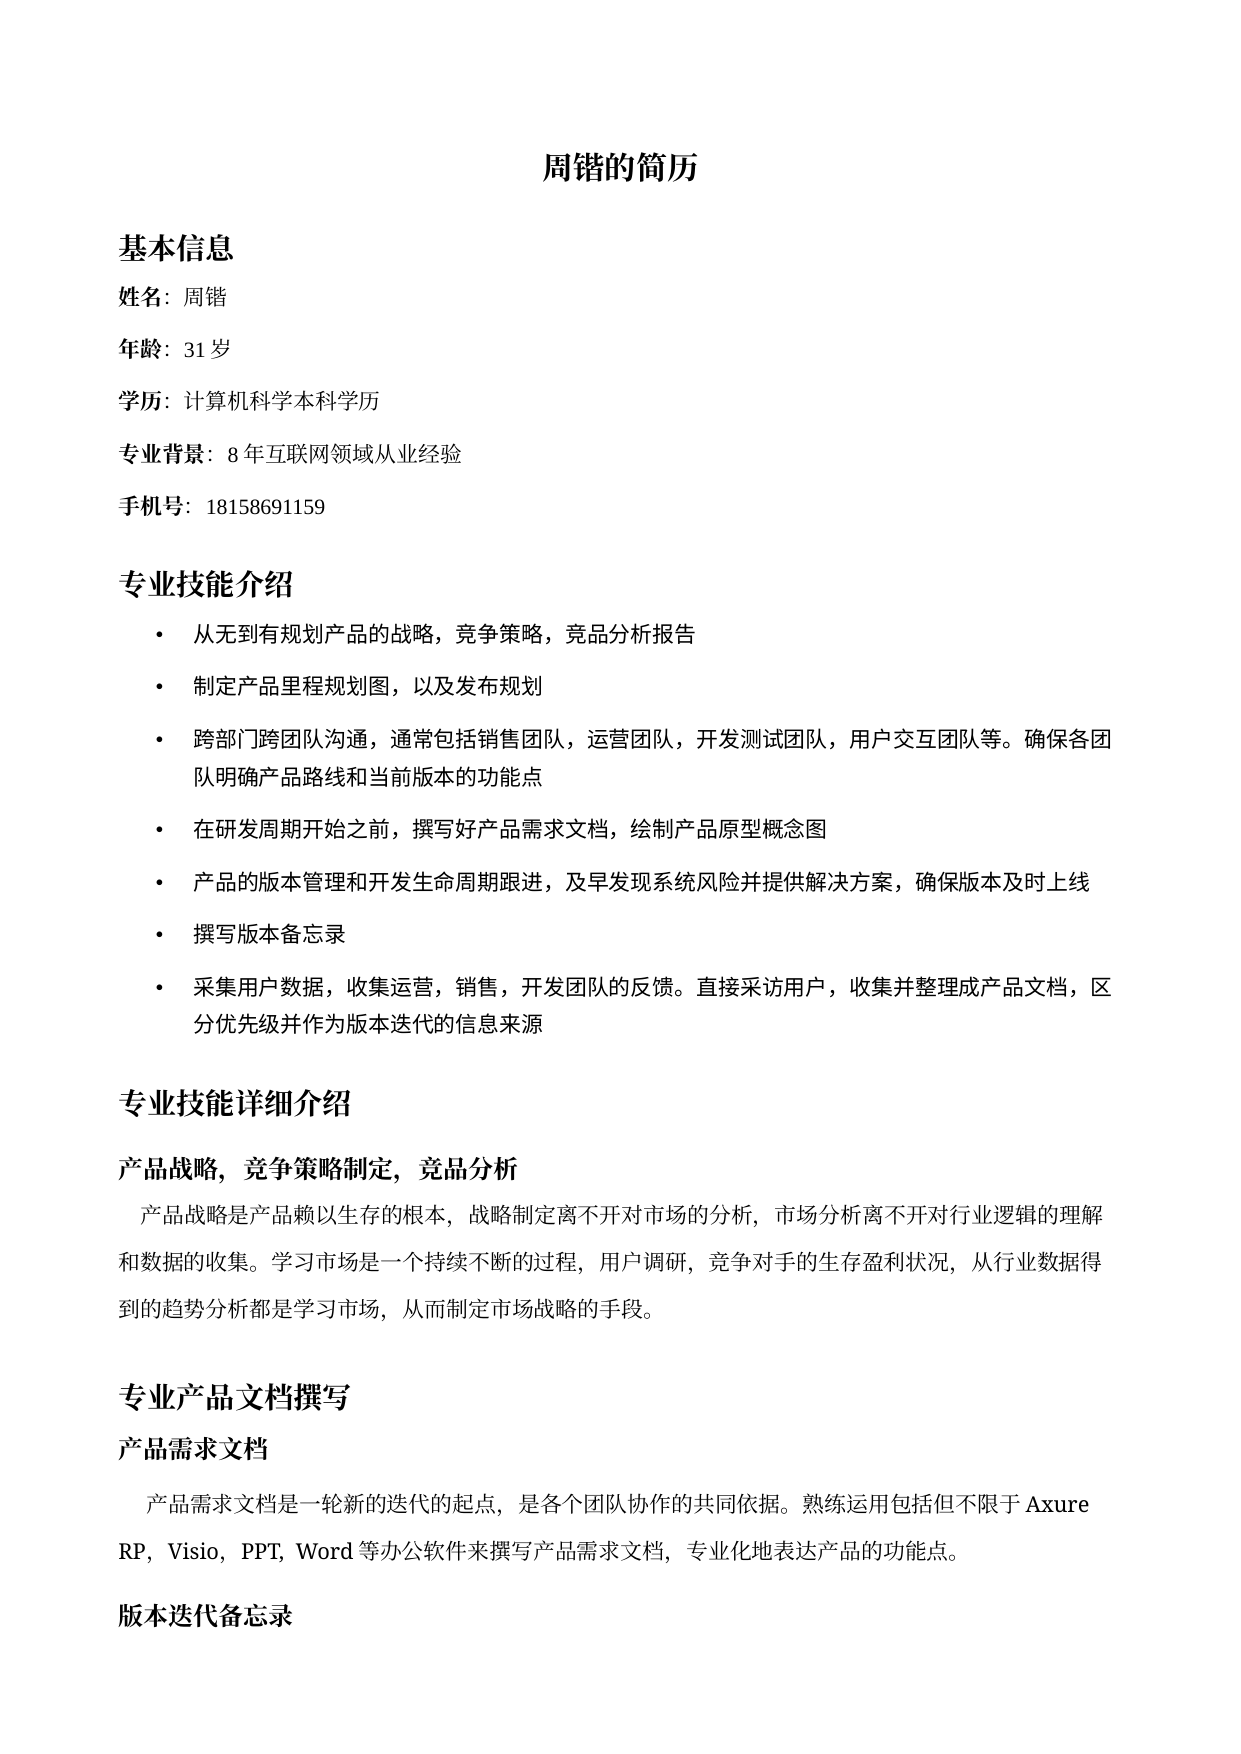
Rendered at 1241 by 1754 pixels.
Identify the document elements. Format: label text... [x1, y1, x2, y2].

text 手机号：18158691159 [118, 489, 1122, 521]
subtitle 专业产品文档撰写 [118, 1375, 1122, 1417]
subtitle 周锴的简历 [118, 143, 1122, 188]
text 产品战略是产品赖以生存的根本，战略制定离不开对市场的分析，市场分析离不开对行业逻辑的理解和数据的收集。学习市场是一个持续不断的过程，用户调研，竞争对手的生存盈利状况，从行业数据得到的趋势分析都是学习市场，从而制定市场战略的手段。 [118, 1198, 1122, 1324]
list 产品的版本管理和开发生命周期跟进，及早发现系统风险并提供解决方案，确保版本及时上线 [156, 864, 1122, 896]
subtitle 基本信息 [118, 226, 1122, 267]
subtitle 专业技能介绍 [118, 562, 1122, 604]
list 从无到有规划产品的战略，竞争策略，竞品分析报告 [156, 617, 1122, 648]
list 采集用户数据，收集运营，销售，开发团队的反馈。直接采访用户，收集并整理成产品文档，区分优先级并作为版本迭代的信息来源 [156, 969, 1122, 1039]
list 跨部门跨团队沟通，通常包括销售团队，运营团队，开发测试团队，用户交互团队等。确保各团队明确产品路线和当前版本的功能点 [156, 722, 1122, 791]
text 年龄：31岁 [118, 332, 1122, 364]
text 产品需求文档是一轮新的迭代的起点，是各个团队协作的共同依据。熟练运用包括但不限于Axure RP，Visio，PPT, Word等办公软件来撰写产品需求文档，专业化地表达产品的功能点。 [118, 1487, 1122, 1566]
text 学历：计算机科学本科学历 [118, 384, 1122, 416]
text 产品需求文档 [118, 1429, 1122, 1465]
text 版本迭代备忘录 [118, 1596, 1122, 1632]
list 在研发周期开始之前，撰写好产品需求文档，绘制产品原型概念图 [156, 812, 1122, 844]
list 撰写版本备忘录 [156, 917, 1122, 949]
text 专业背景：8年互联网领域从业经验 [118, 437, 1122, 468]
text 姓名：周锴 [118, 280, 1122, 311]
subtitle 产品战略，竞争策略制定，竞品分析 [118, 1150, 1122, 1186]
subtitle 专业技能详细介绍 [118, 1081, 1122, 1123]
list 制定产品里程规划图，以及发布规划 [156, 669, 1122, 701]
